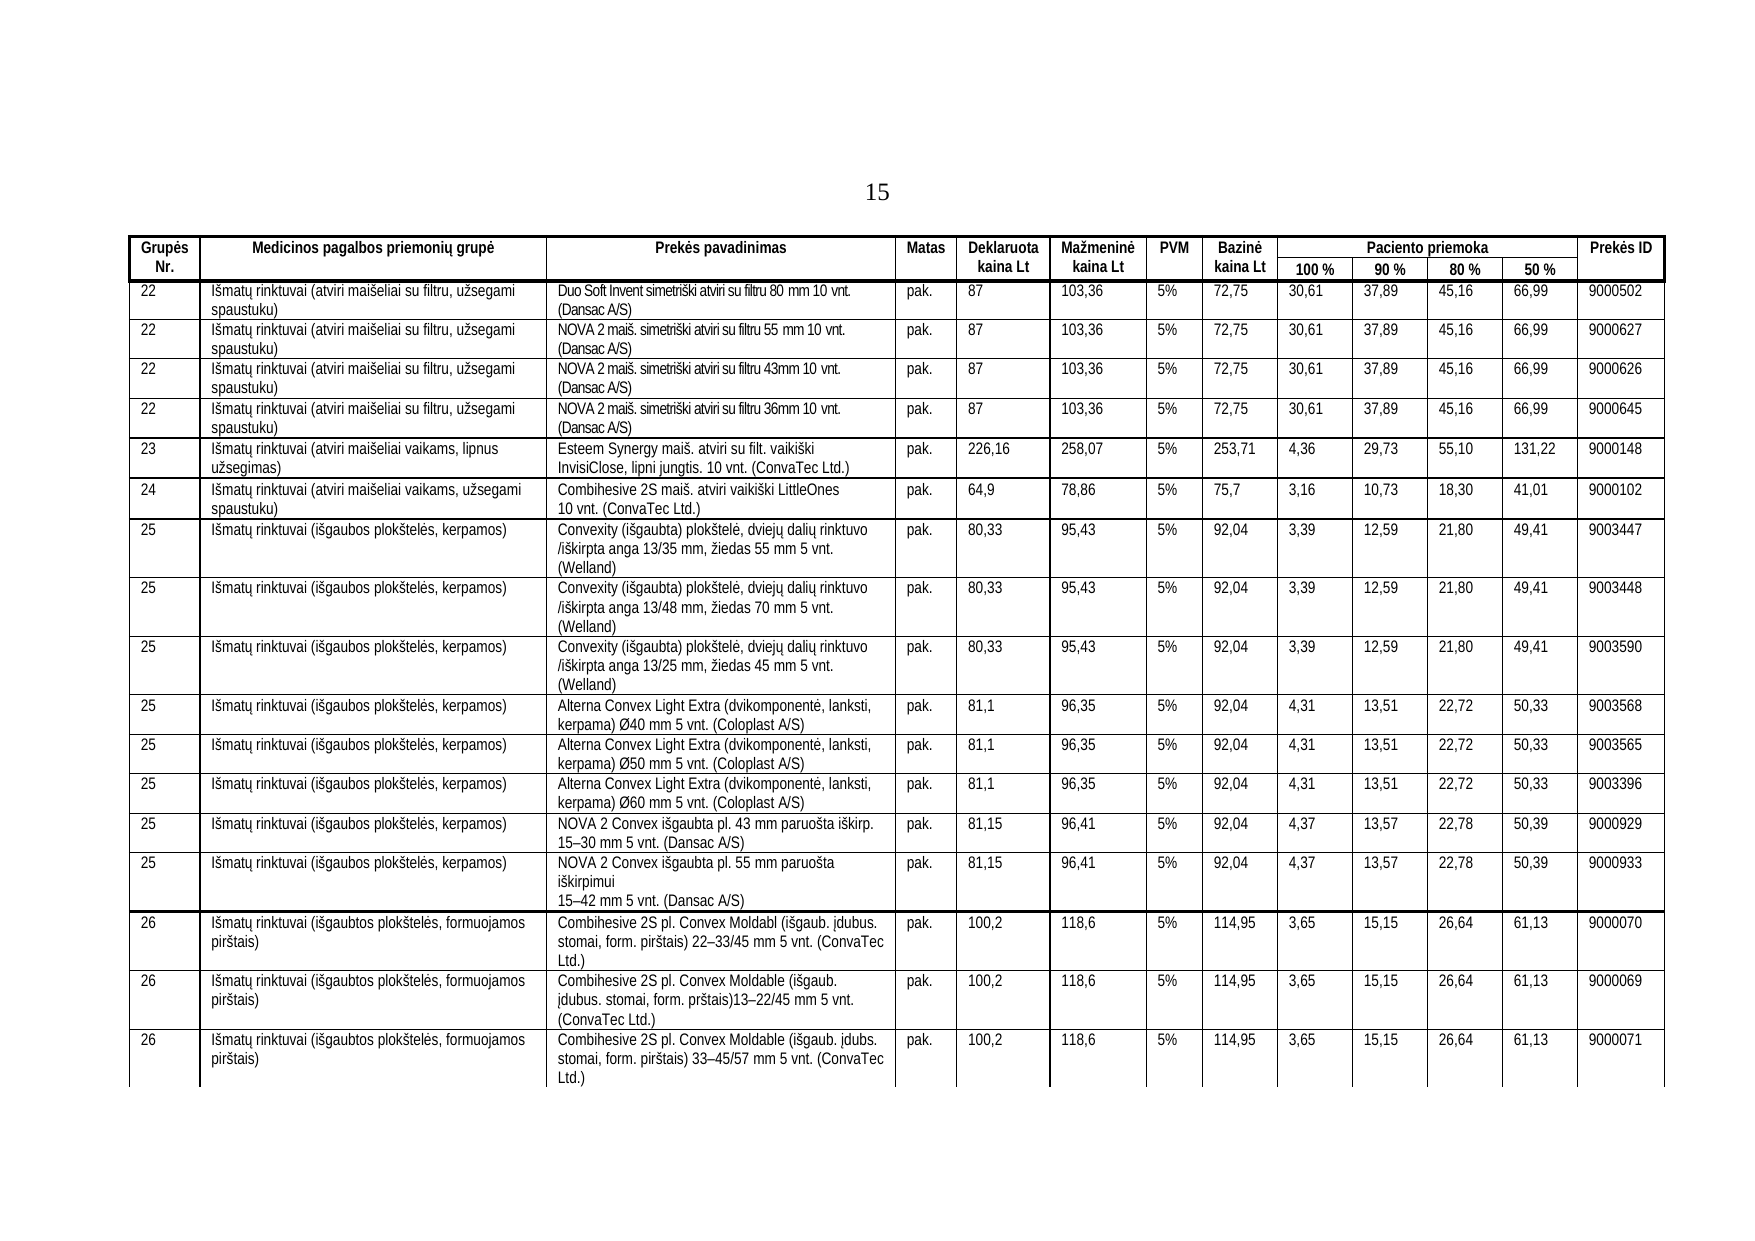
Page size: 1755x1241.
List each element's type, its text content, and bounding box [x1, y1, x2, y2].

table_cell 3,39 [1278, 520, 1352, 577]
table_cell 26 [130, 913, 199, 970]
table_cell 30,61 [1278, 320, 1352, 358]
table_cell 61,13 [1503, 971, 1577, 1028]
table_cell pak. [896, 479, 956, 518]
table_cell 21,80 [1428, 578, 1502, 636]
table_cell Išmatų rinktuvai (išgaubtos plokštelės, formuojamos pirštais) [201, 971, 546, 1028]
table_cell 45,16 [1428, 320, 1502, 358]
table_cell 9003568 [1578, 695, 1664, 734]
table_cell 30,61 [1278, 283, 1352, 319]
table_cell 25 [130, 637, 199, 694]
table_cell 66,99 [1503, 359, 1577, 397]
table_header Mažmeninė kaina Lt [1051, 238, 1146, 279]
table_cell pak. [896, 520, 956, 577]
table_cell 103,36 [1051, 399, 1146, 437]
table_cell 9003396 [1578, 774, 1664, 812]
table_cell 80,33 [957, 520, 1049, 577]
table_cell 4,37 [1278, 853, 1352, 910]
table_cell 92,04 [1203, 695, 1277, 734]
table_cell pak. [896, 735, 956, 773]
table_cell 3,65 [1278, 971, 1352, 1028]
table_cell 9000626 [1578, 359, 1664, 397]
table_cell 66,99 [1503, 399, 1577, 437]
table_cell 95,43 [1051, 520, 1146, 577]
table_cell Išmatų rinktuvai (atviri maišeliai su filtru, užsegami spaustuku) [201, 359, 546, 397]
table_cell 3,39 [1278, 637, 1352, 694]
table_cell 41,01 [1503, 479, 1577, 518]
table_cell NOVA 2 maiš. simetriški atviri su filtru 43mm 10 vnt. (Dansac A/S) [547, 359, 895, 397]
table_cell pak. [896, 439, 956, 477]
table_cell 80 % [1428, 258, 1502, 279]
table_cell 5% [1147, 320, 1202, 358]
table_header Matas [896, 238, 956, 279]
table_cell 87 [957, 320, 1049, 358]
table_cell Išmatų rinktuvai (atviri maišeliai vaikams, užsegami spaustuku) [201, 479, 546, 518]
table_cell pak. [896, 320, 956, 358]
table_cell 5% [1147, 439, 1202, 477]
table_cell 9000933 [1578, 853, 1664, 910]
table_cell 13,51 [1353, 695, 1427, 734]
table_cell 96,41 [1051, 814, 1146, 852]
table_cell 9000645 [1578, 399, 1664, 437]
table_cell 49,41 [1503, 637, 1577, 694]
table_header Grupės Nr. [131, 238, 199, 279]
table_cell 72,75 [1203, 359, 1277, 397]
table_cell 13,57 [1353, 814, 1427, 852]
table_cell Išmatų rinktuvai (atviri maišeliai vaikams, lipnus užsegimas) [201, 439, 546, 477]
table_cell pak. [896, 695, 956, 734]
table_cell pak. [896, 283, 956, 319]
table_cell 3,16 [1278, 479, 1352, 518]
table_cell pak. [896, 399, 956, 437]
table_cell 95,43 [1051, 578, 1146, 636]
table_cell 114,95 [1203, 913, 1277, 970]
table_cell pak. [896, 971, 956, 1028]
table_cell Alterna Convex Light Extra (dvikomponentė, lanksti, kerpama) Ø50 mm 5 vnt. (Coloplast A/S) [547, 735, 895, 773]
table_cell 131,22 [1503, 439, 1577, 477]
table_cell 26,64 [1428, 913, 1502, 970]
table_cell 22,78 [1428, 814, 1502, 852]
table_cell pak. [896, 1030, 956, 1087]
table_cell 30,61 [1278, 399, 1352, 437]
table_cell 30,61 [1278, 359, 1352, 397]
table_cell 12,59 [1353, 637, 1427, 694]
table_cell 5% [1147, 283, 1202, 319]
table_cell 66,99 [1503, 283, 1577, 319]
table_cell 21,80 [1428, 520, 1502, 577]
table_cell 3,39 [1278, 578, 1352, 636]
table_cell 92,04 [1203, 578, 1277, 636]
table_cell 25 [130, 735, 199, 773]
table_cell Combihesive 2S maiš. atviri vaikiški LittleOnes 10 vnt. (ConvaTec Ltd.) [547, 479, 895, 518]
table_cell 90 % [1353, 258, 1427, 279]
table_cell 9003447 [1578, 520, 1664, 577]
table_cell 37,89 [1353, 399, 1427, 437]
table_cell 100 % [1278, 258, 1352, 279]
table_cell 92,04 [1203, 735, 1277, 773]
table_cell 22 [130, 320, 199, 358]
table_cell 9000148 [1578, 439, 1664, 477]
table_cell NOVA 2 Convex išgaubta pl. 43 mm paruošta iškirp. 15–30 mm 5 vnt. (Dansac A/S) [547, 814, 895, 852]
table_cell Išmatų rinktuvai (išgaubtos plokštelės, formuojamos pirštais) [201, 1030, 546, 1087]
table_cell 4,31 [1278, 695, 1352, 734]
table_cell pak. [896, 359, 956, 397]
table_cell Išmatų rinktuvai (atviri maišeliai su filtru, užsegami spaustuku) [201, 399, 546, 437]
table_cell Išmatų rinktuvai (išgaubos plokštelės, kerpamos) [201, 520, 546, 577]
table_cell 9000102 [1578, 479, 1664, 518]
table_cell 96,35 [1051, 695, 1146, 734]
table_cell 81,1 [957, 695, 1049, 734]
table_cell 37,89 [1353, 359, 1427, 397]
table_cell 45,16 [1428, 359, 1502, 397]
table_cell 26 [130, 1030, 199, 1087]
table_cell 15,15 [1353, 913, 1427, 970]
table_cell 45,16 [1428, 283, 1502, 319]
table_cell 66,99 [1503, 320, 1577, 358]
table_cell 21,80 [1428, 637, 1502, 694]
table_cell 61,13 [1503, 1030, 1577, 1087]
table_cell 103,36 [1051, 283, 1146, 319]
table_header Paciento priemoka [1278, 238, 1577, 257]
table_cell 50 % [1503, 258, 1577, 279]
table_cell 5% [1147, 735, 1202, 773]
table_cell Išmatų rinktuvai (išgaubos plokštelės, kerpamos) [201, 578, 546, 636]
table_cell 22,72 [1428, 695, 1502, 734]
table_cell 5% [1147, 637, 1202, 694]
table_cell pak. [896, 814, 956, 852]
table_cell 81,15 [957, 853, 1049, 910]
table_cell 72,75 [1203, 283, 1277, 319]
table_cell 96,41 [1051, 853, 1146, 910]
table_cell 92,04 [1203, 637, 1277, 694]
table_cell pak. [896, 774, 956, 812]
table_cell 5% [1147, 774, 1202, 812]
table_cell 3,65 [1278, 913, 1352, 970]
table_cell 9003590 [1578, 637, 1664, 694]
table_cell 10,73 [1353, 479, 1427, 518]
table_cell 12,59 [1353, 578, 1427, 636]
table_cell 92,04 [1203, 774, 1277, 812]
table_cell 92,04 [1203, 853, 1277, 910]
table_cell 26,64 [1428, 971, 1502, 1028]
table_cell 5% [1147, 1030, 1202, 1087]
table_cell 92,04 [1203, 520, 1277, 577]
table_cell Duo Soft Invent simetriški atviri su filtru 80 mm 10 vnt. (Dansac A/S) [547, 283, 895, 319]
table_cell 5% [1147, 479, 1202, 518]
table_cell Išmatų rinktuvai (išgaubos plokštelės, kerpamos) [201, 814, 546, 852]
table_cell 50,39 [1503, 853, 1577, 910]
table_cell NOVA 2 maiš. simetriški atviri su filtru 36mm 10 vnt. (Dansac A/S) [547, 399, 895, 437]
table_cell 100,2 [957, 913, 1049, 970]
table_cell 9003448 [1578, 578, 1664, 636]
table_cell 55,10 [1428, 439, 1502, 477]
table_cell Išmatų rinktuvai (atviri maišeliai su filtru, užsegami spaustuku) [201, 320, 546, 358]
table_cell 37,89 [1353, 320, 1427, 358]
table_header PVM [1147, 238, 1202, 279]
table_cell 81,1 [957, 735, 1049, 773]
table_cell 45,16 [1428, 399, 1502, 437]
table_cell Alterna Convex Light Extra (dvikomponentė, lanksti, kerpama) Ø40 mm 5 vnt. (Coloplast A/S) [547, 695, 895, 734]
table_cell 114,95 [1203, 1030, 1277, 1087]
table_cell 9000070 [1578, 913, 1664, 970]
table_cell 5% [1147, 814, 1202, 852]
table_cell 26,64 [1428, 1030, 1502, 1087]
table_cell 26 [130, 971, 199, 1028]
table_cell Išmatų rinktuvai (atviri maišeliai su filtru, užsegami spaustuku) [201, 283, 546, 319]
table_cell 5% [1147, 971, 1202, 1028]
table_cell 22,72 [1428, 735, 1502, 773]
table_cell 118,6 [1051, 1030, 1146, 1087]
table_cell 22 [130, 359, 199, 397]
table_cell 258,07 [1051, 439, 1146, 477]
table_cell 9000502 [1578, 283, 1664, 319]
table_cell 9000069 [1578, 971, 1664, 1028]
table_cell 9000071 [1578, 1030, 1664, 1087]
table_cell 9003565 [1578, 735, 1664, 773]
table_cell Išmatų rinktuvai (išgaubos plokštelės, kerpamos) [201, 637, 546, 694]
table_cell 50,33 [1503, 735, 1577, 773]
table_cell NOVA 2 Convex išgaubta pl. 55 mm paruošta iškirpimui 15–42 mm 5 vnt. (Dansac A/S) [547, 853, 895, 910]
table_header Medicinos pagalbos priemonių grupė [201, 238, 546, 279]
table_cell 80,33 [957, 578, 1049, 636]
table_cell 80,33 [957, 637, 1049, 694]
table_cell 24 [130, 479, 199, 518]
table_header Prekės pavadinimas [547, 238, 895, 279]
table_header Prekės ID [1578, 238, 1663, 279]
table_cell 15,15 [1353, 1030, 1427, 1087]
table_cell 114,95 [1203, 971, 1277, 1028]
table_cell 5% [1147, 913, 1202, 970]
table_cell Combihesive 2S pl. Convex Moldable (išgaub. įdubus. stomai, form. prštais)13–22/45 mm 5 vnt. (ConvaTec Ltd.) [547, 971, 895, 1028]
table_cell 92,04 [1203, 814, 1277, 852]
table_cell 87 [957, 399, 1049, 437]
table_cell 25 [130, 814, 199, 852]
table_cell 9000627 [1578, 320, 1664, 358]
table_header Bazinė kaina Lt [1203, 238, 1277, 279]
table_cell 5% [1147, 695, 1202, 734]
table_cell 87 [957, 359, 1049, 397]
table_cell Išmatų rinktuvai (išgaubtos plokštelės, formuojamos pirštais) [201, 913, 546, 970]
table_cell 50,33 [1503, 695, 1577, 734]
table_cell 22 [130, 283, 199, 319]
table_cell Convexity (išgaubta) plokštelė, dviejų dalių rinktuvo /iškirpta anga 13/48 mm, žiedas 70 mm 5 vnt. (Welland) [547, 578, 895, 636]
table_cell Esteem Synergy maiš. atviri su filt. vaikiški InvisiClose, lipni jungtis. 10 vnt. (ConvaTec Ltd.) [547, 439, 895, 477]
table_cell 78,86 [1051, 479, 1146, 518]
table_cell 81,1 [957, 774, 1049, 812]
table_cell 22,72 [1428, 774, 1502, 812]
table_cell pak. [896, 637, 956, 694]
table_cell 50,39 [1503, 814, 1577, 852]
table_cell 4,36 [1278, 439, 1352, 477]
table_cell 49,41 [1503, 578, 1577, 636]
table_cell 5% [1147, 520, 1202, 577]
table_cell 25 [130, 853, 199, 910]
table_cell 29,73 [1353, 439, 1427, 477]
table_cell 13,51 [1353, 735, 1427, 773]
table_cell 22,78 [1428, 853, 1502, 910]
table_cell pak. [896, 853, 956, 910]
table_cell 15,15 [1353, 971, 1427, 1028]
table_cell 61,13 [1503, 913, 1577, 970]
table_cell 9000929 [1578, 814, 1664, 852]
table_cell 50,33 [1503, 774, 1577, 812]
table_cell 64,9 [957, 479, 1049, 518]
table_cell 37,89 [1353, 283, 1427, 319]
table_cell 49,41 [1503, 520, 1577, 577]
table_cell 118,6 [1051, 913, 1146, 970]
table_header Deklaruota kaina Lt [957, 238, 1049, 279]
table_cell Išmatų rinktuvai (išgaubos plokštelės, kerpamos) [201, 695, 546, 734]
table_cell Išmatų rinktuvai (išgaubos plokštelės, kerpamos) [201, 735, 546, 773]
table_cell 87 [957, 283, 1049, 319]
table_cell 96,35 [1051, 774, 1146, 812]
table_cell pak. [896, 913, 956, 970]
table_cell 4,31 [1278, 735, 1352, 773]
table_cell NOVA 2 maiš. simetriški atviri su filtru 55 mm 10 vnt. (Dansac A/S) [547, 320, 895, 358]
table_cell Išmatų rinktuvai (išgaubos plokštelės, kerpamos) [201, 774, 546, 812]
table_cell Alterna Convex Light Extra (dvikomponentė, lanksti, kerpama) Ø60 mm 5 vnt. (Coloplast A/S) [547, 774, 895, 812]
table_cell 95,43 [1051, 637, 1146, 694]
table_cell 226,16 [957, 439, 1049, 477]
table_cell 5% [1147, 853, 1202, 910]
table_cell 23 [130, 439, 199, 477]
table_cell 100,2 [957, 1030, 1049, 1087]
table_cell 72,75 [1203, 320, 1277, 358]
table_cell 103,36 [1051, 320, 1146, 358]
table_cell 3,65 [1278, 1030, 1352, 1087]
table_cell 25 [130, 578, 199, 636]
table_cell 72,75 [1203, 399, 1277, 437]
table_cell Combihesive 2S pl. Convex Moldable (išgaub. įdubs. stomai, form. pirštais) 33–45/57 mm 5 vnt. (ConvaTec Ltd.) [547, 1030, 895, 1087]
table_cell 253,71 [1203, 439, 1277, 477]
table_cell 100,2 [957, 971, 1049, 1028]
table_cell 5% [1147, 578, 1202, 636]
table_cell 5% [1147, 359, 1202, 397]
table_cell 4,37 [1278, 814, 1352, 852]
table_cell 25 [130, 774, 199, 812]
table_cell 96,35 [1051, 735, 1146, 773]
table_cell Convexity (išgaubta) plokštelė, dviejų dalių rinktuvo /iškirpta anga 13/25 mm, žiedas 45 mm 5 vnt. (Welland) [547, 637, 895, 694]
table_cell 5% [1147, 399, 1202, 437]
table_cell 103,36 [1051, 359, 1146, 397]
table_cell 12,59 [1353, 520, 1427, 577]
table_cell 25 [130, 520, 199, 577]
table_cell 25 [130, 695, 199, 734]
table_cell 118,6 [1051, 971, 1146, 1028]
table_cell 81,15 [957, 814, 1049, 852]
table_cell 18,30 [1428, 479, 1502, 518]
table_cell 75,7 [1203, 479, 1277, 518]
table_cell Combihesive 2S pl. Convex Moldabl (išgaub. įdubus. stomai, form. pirštais) 22–33/45 mm 5 vnt. (ConvaTec Ltd.) [547, 913, 895, 970]
table_cell 22 [130, 399, 199, 437]
table_cell 13,57 [1353, 853, 1427, 910]
table_cell 13,51 [1353, 774, 1427, 812]
table_cell Išmatų rinktuvai (išgaubos plokštelės, kerpamos) [201, 853, 546, 910]
table_cell 4,31 [1278, 774, 1352, 812]
table_cell pak. [896, 578, 956, 636]
table_cell Convexity (išgaubta) plokštelė, dviejų dalių rinktuvo /iškirpta anga 13/35 mm, žiedas 55 mm 5 vnt. (Welland) [547, 520, 895, 577]
